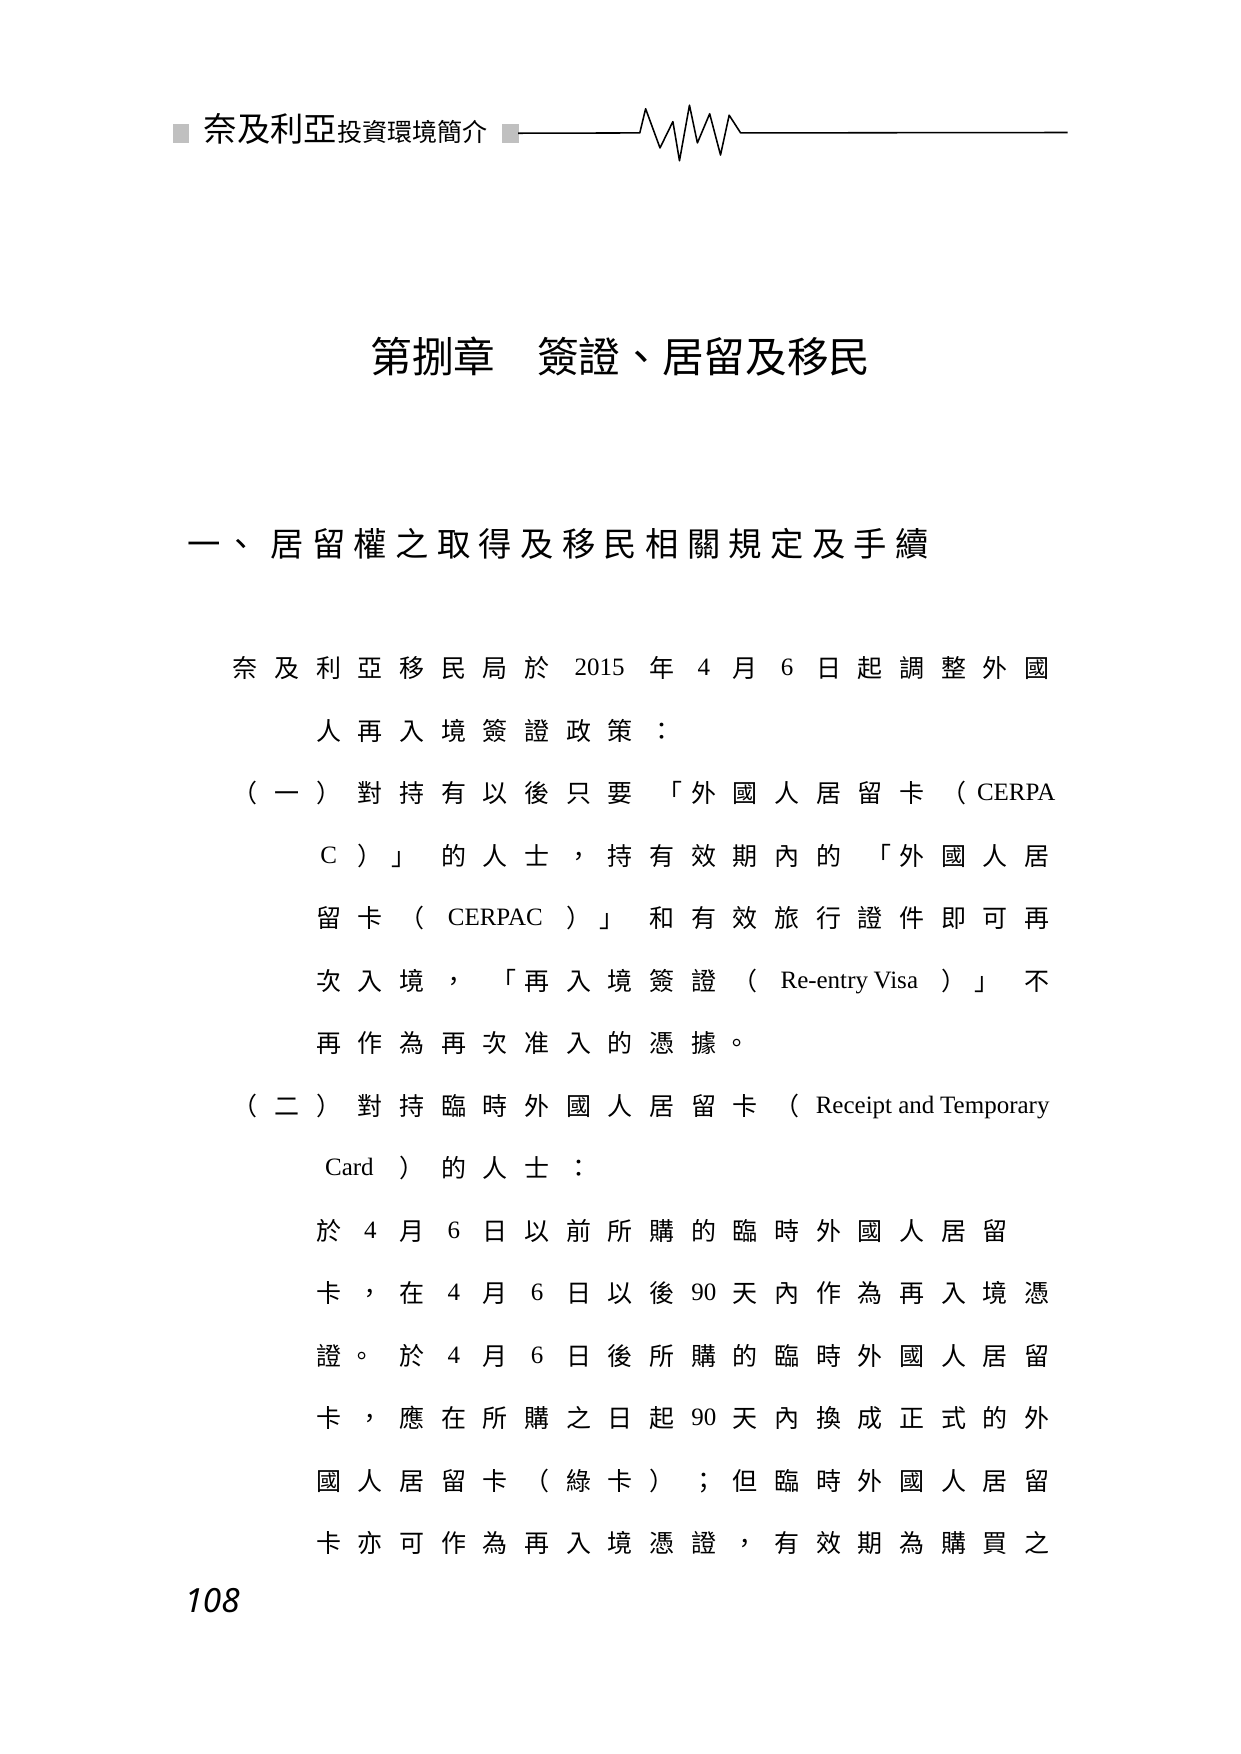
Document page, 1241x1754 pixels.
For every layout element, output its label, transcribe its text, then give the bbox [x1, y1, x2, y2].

text （一）對持有以後只要「外國人居留卡（CERPAC）」的人士，持有效期內的「外國人居留卡（CERPAC）」和有效旅行證件即可再次入境，「再入境簽證（Re-entry Visa）」不再作為再次准入的憑據。 [207, 750, 1058, 1063]
text 第捌章 簽證、居留及移民 [183, 313, 1058, 375]
text 一、居留權之取得及移民相關規定及手續 [183, 500, 1058, 563]
text （二）對持臨時外國人居留卡（Receipt and Temporary Card）的人士： [207, 1063, 1058, 1188]
text 奈及利亞移民局於2015年4月6日起調整外國人再入境簽證政策： [207, 625, 1058, 750]
text 於4月6日以前所購的臨時外國人居留卡，在4月6日以後90天內作為再入境憑證。於4月6日後所購的臨時外國人居留卡，應在所購之日起90天內換成正式的外國人居留卡（綠卡）；但臨時外國人居留卡亦可作為再入境憑證，有效期為購買之 [281, 1188, 1058, 1563]
